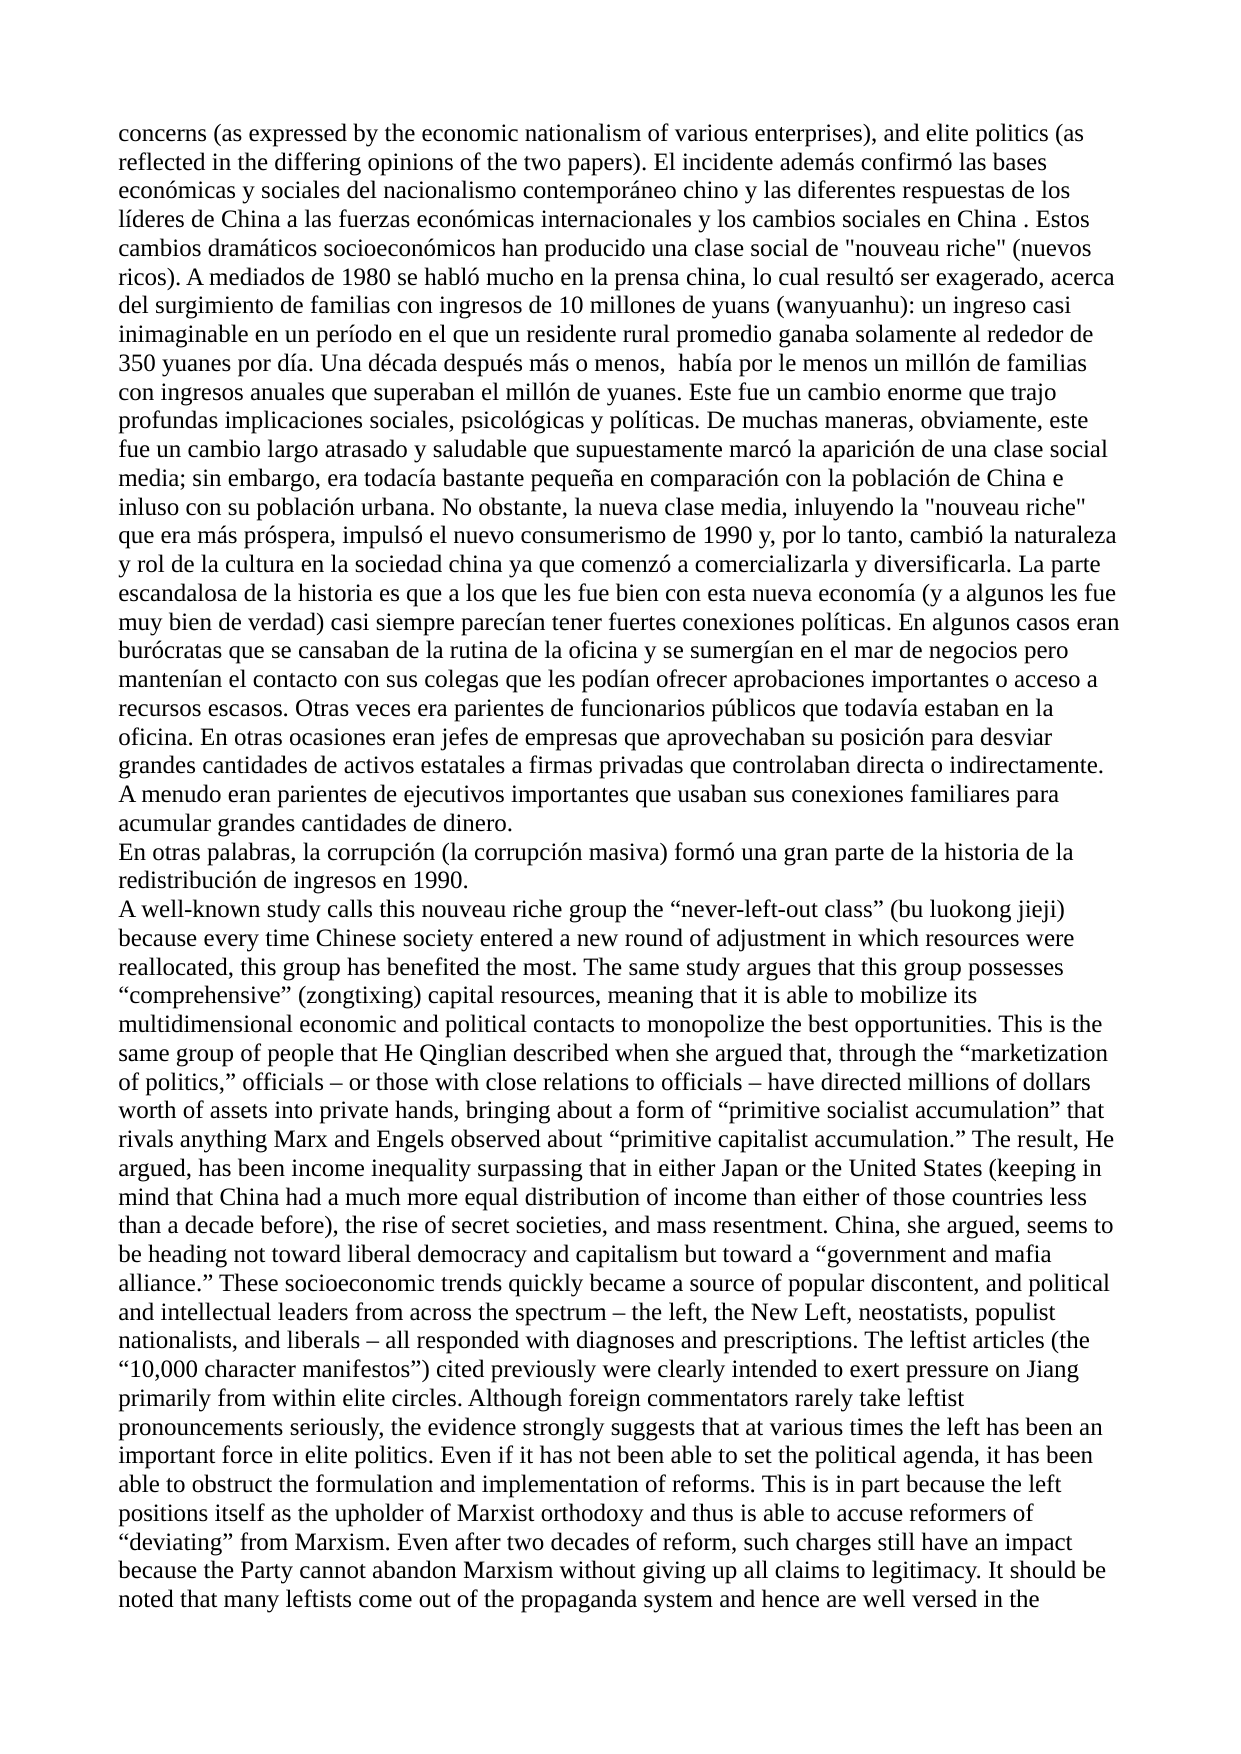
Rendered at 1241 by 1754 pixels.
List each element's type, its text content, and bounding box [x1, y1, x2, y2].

text En otras palabras, la corrupción (la corrupción masiva) formó una gran parte de la historia de la redistribución de ingresos en 1990. [118, 837, 1122, 894]
text A well-known study calls this nouveau riche group the “never-left-out class” (bu luokong jieji) because every time Chinese society entered a new round of adjustment in which resources were reallocated, this group has benefited the most. The same study argues that this group possesses “comprehensive” (zongtixing) capital resources, meaning that it is able to mobilize its multidimensional economic and political contacts to monopolize the best opportunities. This is the same group of people that He Qinglian described when she argued that, through the “marketization of politics,” officials – or those with close relations to officials – have directed millions of dollars worth of assets into private hands, bringing about a form of “primitive socialist accumulation” that rivals anything Marx and Engels observed about “primitive capitalist accumulation.” The result, He argued, has been income inequality surpassing that in either Japan or the United States (keeping in mind that China had a much more equal distribution of income than either of those countries less than a decade before), the rise of secret societies, and mass resentment. China, she argued, seems to be heading not toward liberal democracy and capitalism but toward a “government and mafia alliance.” These socioeconomic trends quickly became a source of popular discontent, and political and intellectual leaders from across the spectrum – the left, the New Left, neostatists, populist nationalists, and liberals – all responded with diagnoses and prescriptions. The leftist articles (the “10,000 character manifestos”) cited previously were clearly intended to exert pressure on Jiang primarily from within elite circles. Although foreign commentators rarely take leftist pronouncements seriously, the evidence strongly suggests that at various times the left has been an important force in elite politics. Even if it has not been able to set the political agenda, it has been able to obstruct the formulation and implementation of reforms. This is in part because the left positions itself as the upholder of Marxist orthodoxy and thus is able to accuse reformers of “deviating” from Marxism. Even after two decades of reform, such charges still have an impact because the Party cannot abandon Marxism without giving up all claims to legitimacy. It should be noted that many leftists come out of the propaganda system and hence are well versed in the [118, 894, 1122, 1613]
text concerns (as expressed by the economic nationalism of various enterprises), and elite politics (as reflected in the differing opinions of the two papers). El incidente además confirmó las bases económicas y sociales del nacionalismo contemporáneo chino y las diferentes respuestas de los líderes de China a las fuerzas económicas internacionales y los cambios sociales en China . Estos cambios dramáticos socioeconómicos han producido una clase social de "nouveau riche" (nuevos ricos). A mediados de 1980 se habló mucho en la prensa china, lo cual resultó ser exagerado, acerca del surgimiento de familias con ingresos de 10 millones de yuans (wanyuanhu): un ingreso casi inimaginable en un período en el que un residente rural promedio ganaba solamente al rededor de 350 yuanes por día. Una década después más o menos, había por le menos un millón de familias con ingresos anuales que superaban el millón de yuanes. Este fue un cambio enorme que trajo profundas implicaciones sociales, psicológicas y políticas. De muchas maneras, obviamente, este fue un cambio largo atrasado y saludable que supuestamente marcó la aparición de una clase social media; sin embargo, era todacía bastante pequeña en comparación con la población de China e inluso con su población urbana. No obstante, la nueva clase media, inluyendo la "nouveau riche" que era más próspera, impulsó el nuevo consumerismo de 1990 y, por lo tanto, cambió la naturaleza y rol de la cultura en la sociedad china ya que comenzó a comercializarla y diversificarla. La parte escandalosa de la historia es que a los que les fue bien con esta nueva economía (y a algunos les fue muy bien de verdad) casi siempre parecían tener fuertes conexiones políticas. En algunos casos eran burócratas que se cansaban de la rutina de la oficina y se sumergían en el mar de negocios pero mantenían el contacto con sus colegas que les podían ofrecer aprobaciones importantes o acceso a recursos escasos. Otras veces era parientes de funcionarios públicos que todavía estaban en la oficina. En otras ocasiones eran jefes de empresas que aprovechaban su posición para desviar grandes cantidades de activos estatales a firmas privadas que controlaban directa o indirectamente. A menudo eran parientes de ejecutivos importantes que usaban sus conexiones familiares para acumular grandes cantidades de dinero. [118, 118, 1122, 837]
